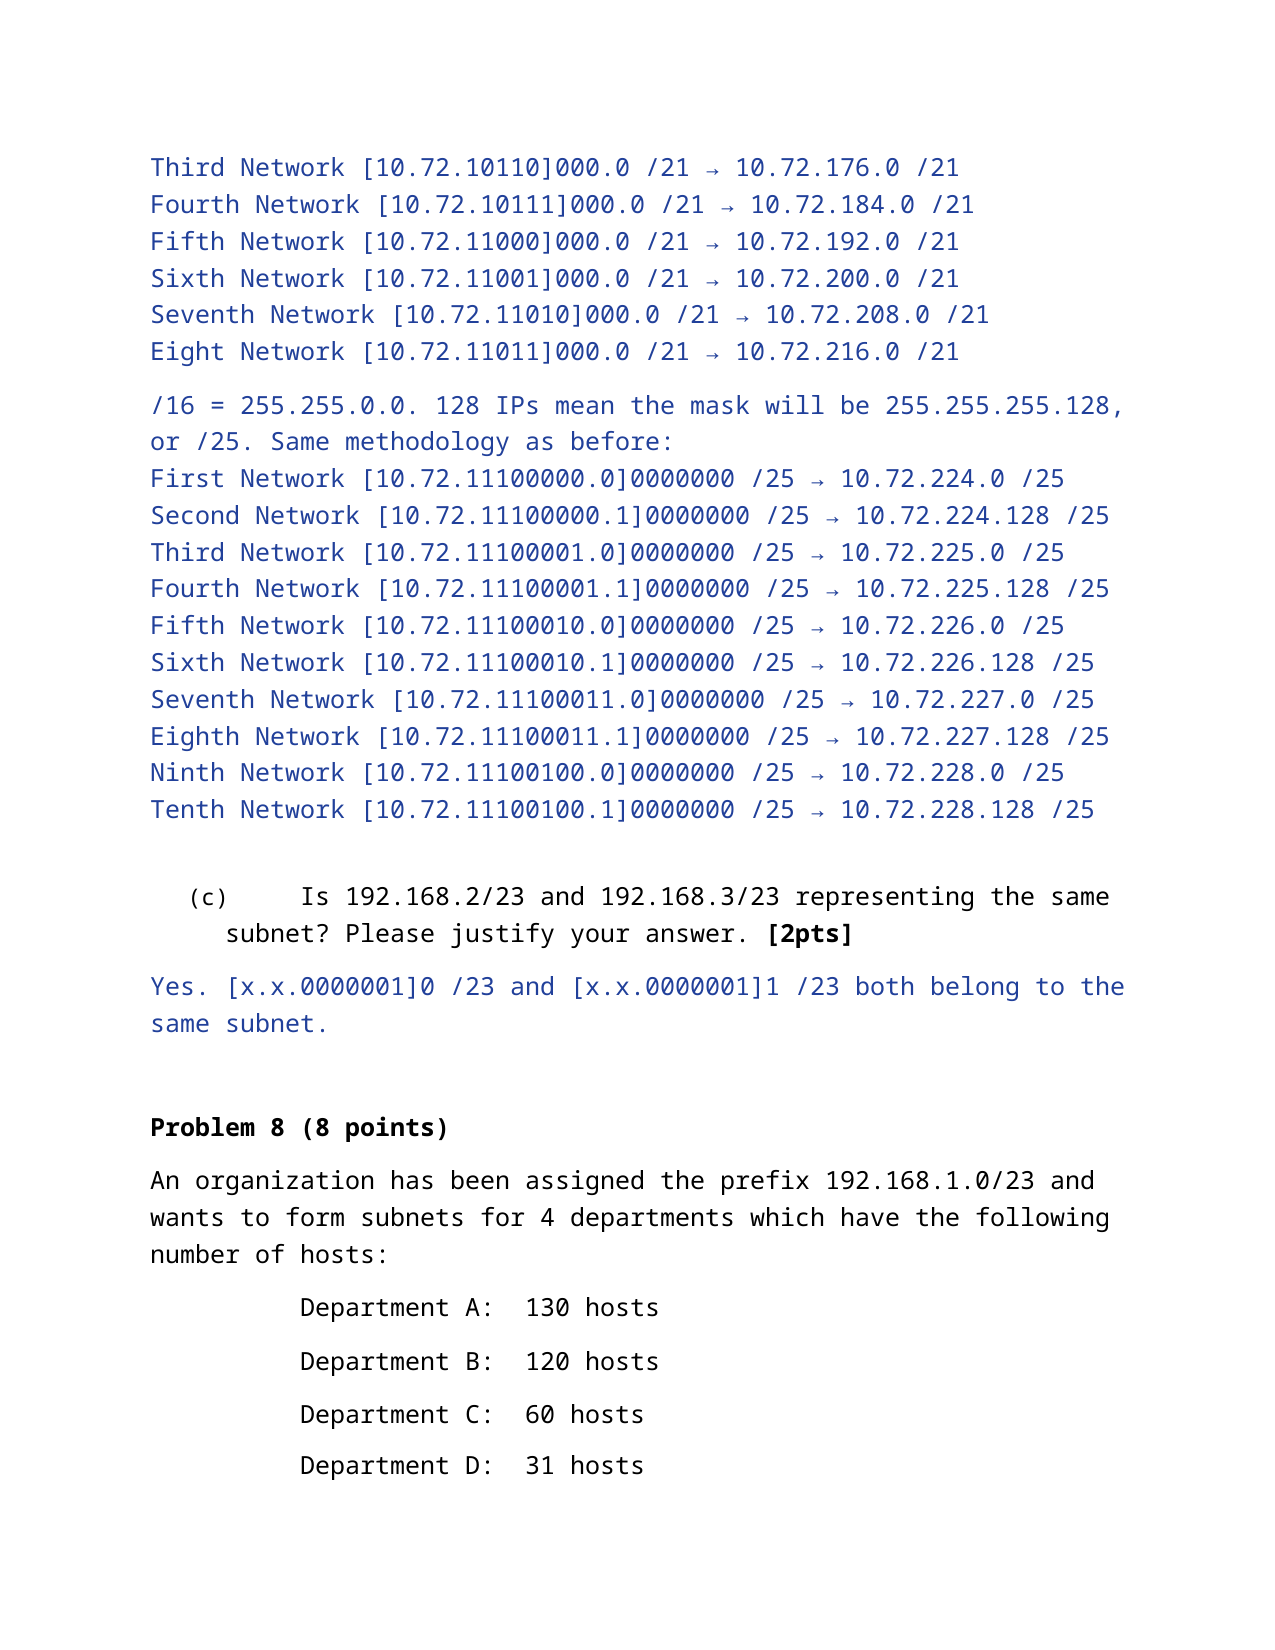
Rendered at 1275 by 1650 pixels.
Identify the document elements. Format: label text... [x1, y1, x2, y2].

text An organization has been assigned the prefix 192.168.1.0/23 and wants to form subnets for 4 departments which have the following number of hosts: [150, 1163, 1125, 1271]
text Department A: 130 hosts [150, 1290, 1125, 1324]
text Third Network [10.72.10110]000.0 /21 → 10.72.176.0 /21 Fourth Network [10.72.10111]000.0 /21 → 10.72.184.0 /21 Fifth Network [10.72.11000]000.0 /21 → 10.72.192.0 /21 Sixth Network [10.72.11001]000.0 /21 → 10.72.200.0 /21 Seventh Network [10.72.11010]000.0 /21 → 10.72.208.0 /21 Eight Network [10.72.11011]000.0 /21 → 10.72.216.0 /21 [150, 150, 1125, 368]
text Problem 8 (8 points) [150, 1109, 1125, 1144]
text /16 = 255.255.0.0. 128 IPs mean the mask will be 255.255.255.128, or /25. Same methodology as before: First Network [10.72.11100000.0]0000000 /25 → 10.72.224.0 /25 Second Network [10.72.11100000.1]0000000 /25 → 10.72.224.128 /25 Third Network [10.72.11100001.0]0000000 /25 → 10.72.225.0 /25 Fourth Network [10.72.11100001.1]0000000 /25 → 10.72.225.128 /25 Fifth Network [10.72.11100010.0]0000000 /25 → 10.72.226.0 /25 Sixth Network [10.72.11100010.1]0000000 /25 → 10.72.226.128 /25 Seventh Network [10.72.11100011.0]0000000 /25 → 10.72.227.0 /25 Eighth Network [10.72.11100011.1]0000000 /25 → 10.72.227.128 /25 Ninth Network [10.72.11100100.0]0000000 /25 → 10.72.228.0 /25 Tenth Network [10.72.11100100.1]0000000 /25 → 10.72.228.128 /25 [150, 387, 1125, 859]
text Yes. [x.x.0000001]0 /23 and [x.x.0000001]1 /23 both belong to the same subnet. [150, 969, 1125, 1040]
list Is 192.168.2/23 and 192.168.3/23 representing the same subnet? Please justify your answer. [2pts] [187, 879, 1125, 949]
text Department D: 31 hosts [225, 1448, 1125, 1482]
text Department C: 60 hosts [225, 1397, 1125, 1431]
text Department B: 120 hosts [150, 1343, 1125, 1377]
